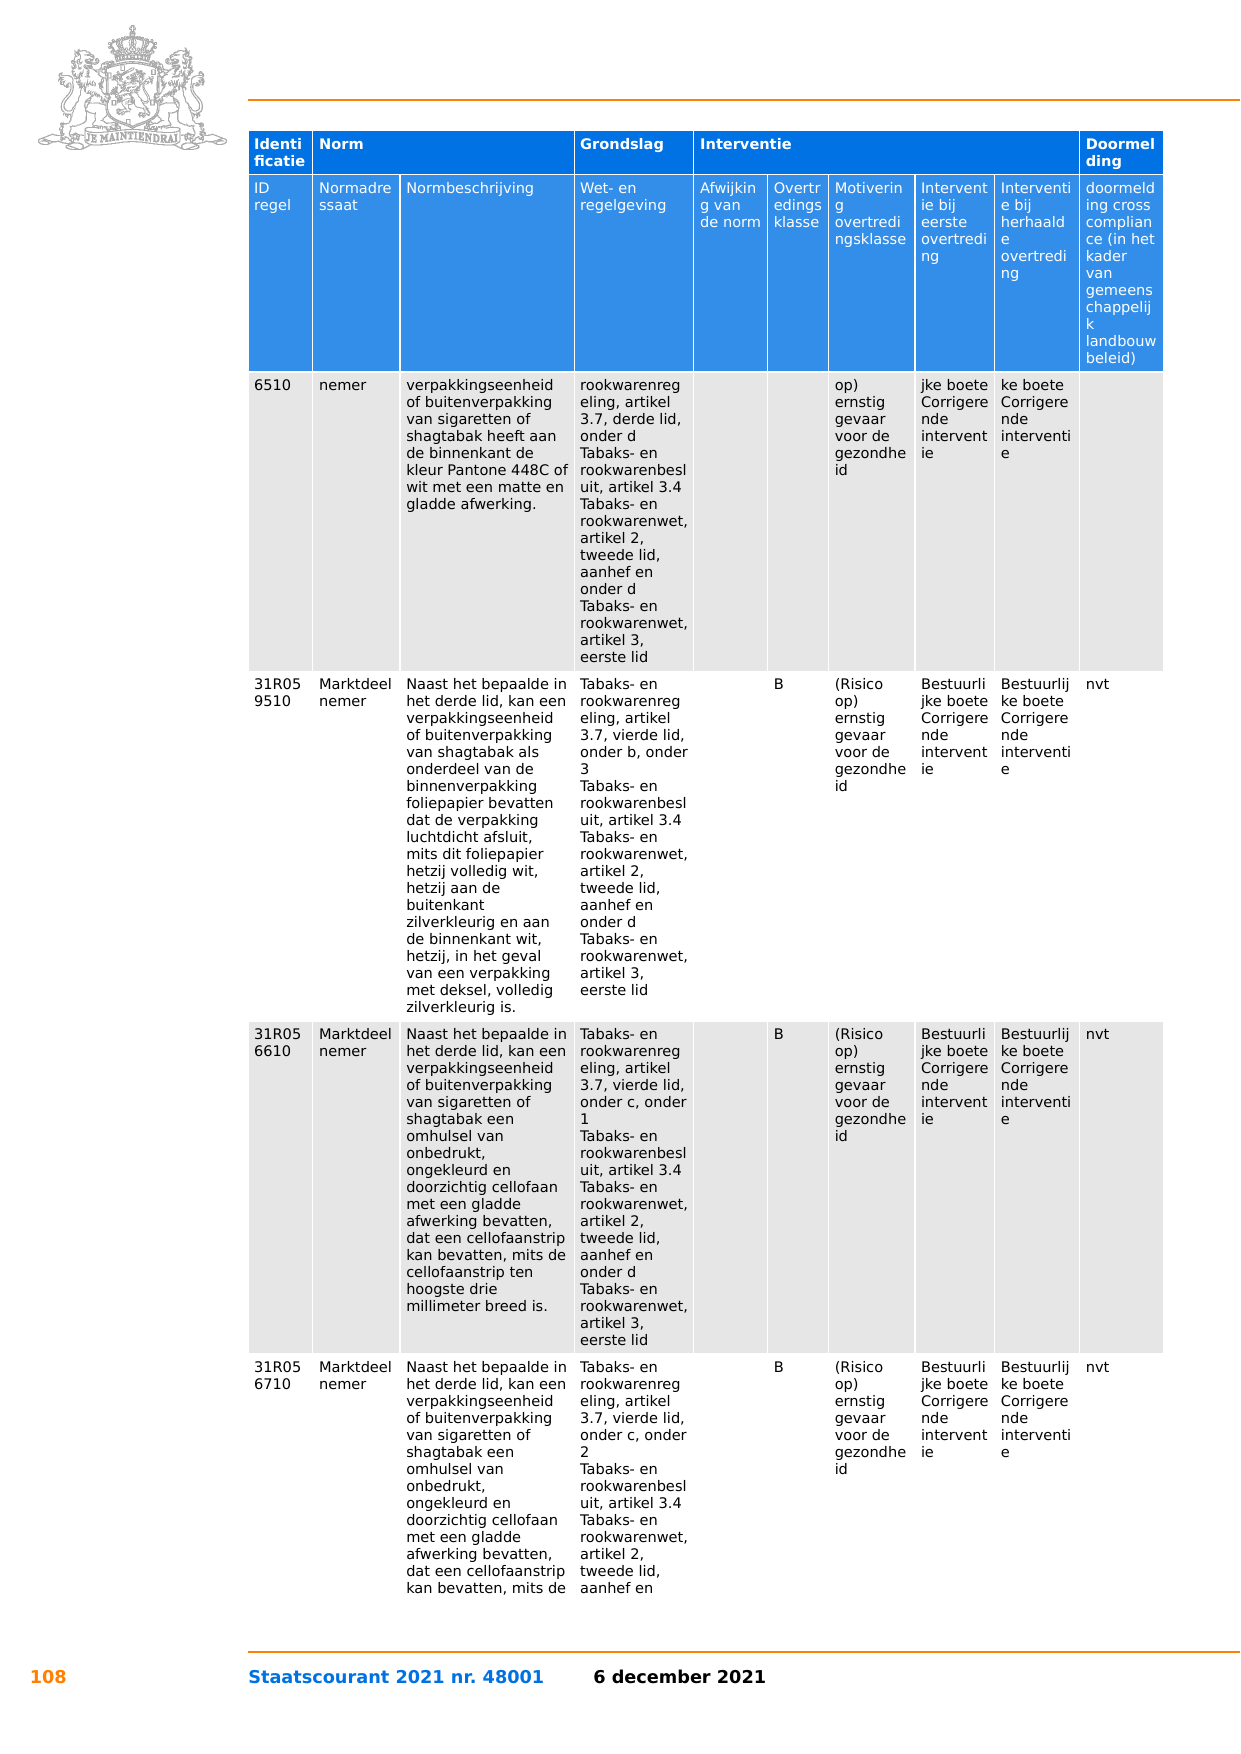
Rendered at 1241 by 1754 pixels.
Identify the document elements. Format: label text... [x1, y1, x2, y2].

table_cell verpakkingseenheid of buitenverpakking van sigaretten of shagtabak heeft aan de binnenkant de kleur Pantone 448C of wit met een matte en gladde afwerking. [401, 373, 574, 671]
table_cell Naast het bepaalde in het derde lid, kan een verpakkingseenheid of buitenverpakking van sigaretten of shagtabak een omhulsel van onbedrukt, ongekleurd en doorzichtig cellofaan met een gladde afwerking bevatten, dat een cellofaanstrip kan bevatten, mits de cellofaanstrip ten hoogste drie millimeter breed is. [401, 1022, 574, 1353]
table_cell B [768, 672, 828, 1021]
table_cell ke boete Corrigerende interventie [995, 373, 1079, 671]
table_header Identificatie [249, 131, 312, 174]
table_cell op) ernstig gevaar voor de gezondheid [829, 373, 914, 671]
table_cell (Risico op) ernstig gevaar voor de gezondheid [829, 672, 914, 1021]
table_cell [768, 373, 828, 671]
picture [38, 25, 227, 150]
table_cell B [768, 1022, 828, 1353]
table_cell Motivering overtredingsklasse [829, 175, 914, 371]
table_cell Normadressaat [313, 175, 399, 371]
table_cell Bestuurlijke boete Corrigerende interventie [995, 1022, 1079, 1353]
table_cell nvt [1080, 672, 1163, 1021]
table_cell [694, 1355, 767, 1602]
table_header Interventie [694, 131, 1079, 174]
table_cell Naast het bepaalde in het derde lid, kan een verpakkingseenheid of buitenverpakking van shagtabak als onderdeel van de binnenverpakking foliepapier bevatten dat de verpakking luchtdicht afsluit, mits dit foliepapier hetzij volledig wit, hetzij aan de buitenkant zilverkleurig en aan de binnenkant wit, hetzij, in het geval van een verpakking met deksel, volledig zilverkleurig is. [401, 672, 574, 1021]
table_cell 31R059510 [249, 672, 312, 1021]
table_cell (Risico op) ernstig gevaar voor de gezondheid [829, 1022, 914, 1353]
table_cell [694, 1022, 767, 1353]
table_cell 6510 [249, 373, 312, 671]
table_cell nemer [313, 373, 399, 671]
table_cell Interventie bij herhaalde overtreding [995, 175, 1079, 371]
table_cell [1080, 373, 1163, 671]
table_header Grondslag [575, 131, 693, 174]
table_cell Marktdeelnemer [313, 1355, 399, 1602]
table_cell jke boete Corrigerende interventie [916, 373, 994, 671]
table_cell doormelding cross compliance (in het kader van gemeenschappelijk landbouwbeleid) [1080, 175, 1163, 371]
table_cell Bestuurlijke boete Corrigerende interventie [916, 672, 994, 1021]
table_cell Afwijking van de norm [694, 175, 767, 371]
table_cell B [768, 1355, 828, 1602]
table_cell Tabaks- en rookwarenregeling, artikel 3.7, vierde lid, onder b, onder 3 Tabaks- en rookwarenbesluit, artikel 3.4 Tabaks- en rookwarenwet, artikel 2, tweede lid, aanhef en onder d Tabaks- en rookwarenwet, artikel 3, eerste lid [575, 672, 693, 1021]
table_cell Bestuurlijke boete Corrigerende interventie [995, 1355, 1079, 1602]
table_cell [694, 373, 767, 671]
table_header Norm [313, 131, 574, 174]
table_cell Overtredingsklasse [768, 175, 828, 371]
table_cell Interventie bij eerste overtreding [916, 175, 994, 371]
table_cell rookwarenregeling, artikel 3.7, derde lid, onder d Tabaks- en rookwarenbesluit, artikel 3.4 Tabaks- en rookwarenwet, artikel 2, tweede lid, aanhef en onder d Tabaks- en rookwarenwet, artikel 3, eerste lid [575, 373, 693, 671]
table_cell ID regel [249, 175, 312, 371]
table_cell (Risico op) ernstig gevaar voor de gezondheid [829, 1355, 914, 1602]
table_cell Tabaks- en rookwarenregeling, artikel 3.7, vierde lid, onder c, onder 2 Tabaks- en rookwarenbesluit, artikel 3.4 Tabaks- en rookwarenwet, artikel 2, tweede lid, aanhef en [575, 1355, 693, 1602]
table_cell nvt [1080, 1022, 1163, 1353]
table_cell Tabaks- en rookwarenregeling, artikel 3.7, vierde lid, onder c, onder 1 Tabaks- en rookwarenbesluit, artikel 3.4 Tabaks- en rookwarenwet, artikel 2, tweede lid, aanhef en onder d Tabaks- en rookwarenwet, artikel 3, eerste lid [575, 1022, 693, 1353]
table_cell Bestuurlijke boete Corrigerende interventie [916, 1355, 994, 1602]
table_cell Naast het bepaalde in het derde lid, kan een verpakkingseenheid of buitenverpakking van sigaretten of shagtabak een omhulsel van onbedrukt, ongekleurd en doorzichtig cellofaan met een gladde afwerking bevatten, dat een cellofaanstrip kan bevatten, mits de [401, 1355, 574, 1602]
table_cell 31R056710 [249, 1355, 312, 1602]
table_cell Normbeschrijving [401, 175, 574, 371]
table_cell Wet- en regelgeving [575, 175, 693, 371]
table_cell Marktdeelnemer [313, 1022, 399, 1353]
table_cell [694, 672, 767, 1021]
table_cell Bestuurlijke boete Corrigerende interventie [995, 672, 1079, 1021]
table_cell 31R056610 [249, 1022, 312, 1353]
table_cell Bestuurlijke boete Corrigerende interventie [916, 1022, 994, 1353]
table_cell Marktdeelnemer [313, 672, 399, 1021]
table_header Doormelding [1080, 131, 1163, 174]
table_cell nvt [1080, 1355, 1163, 1602]
